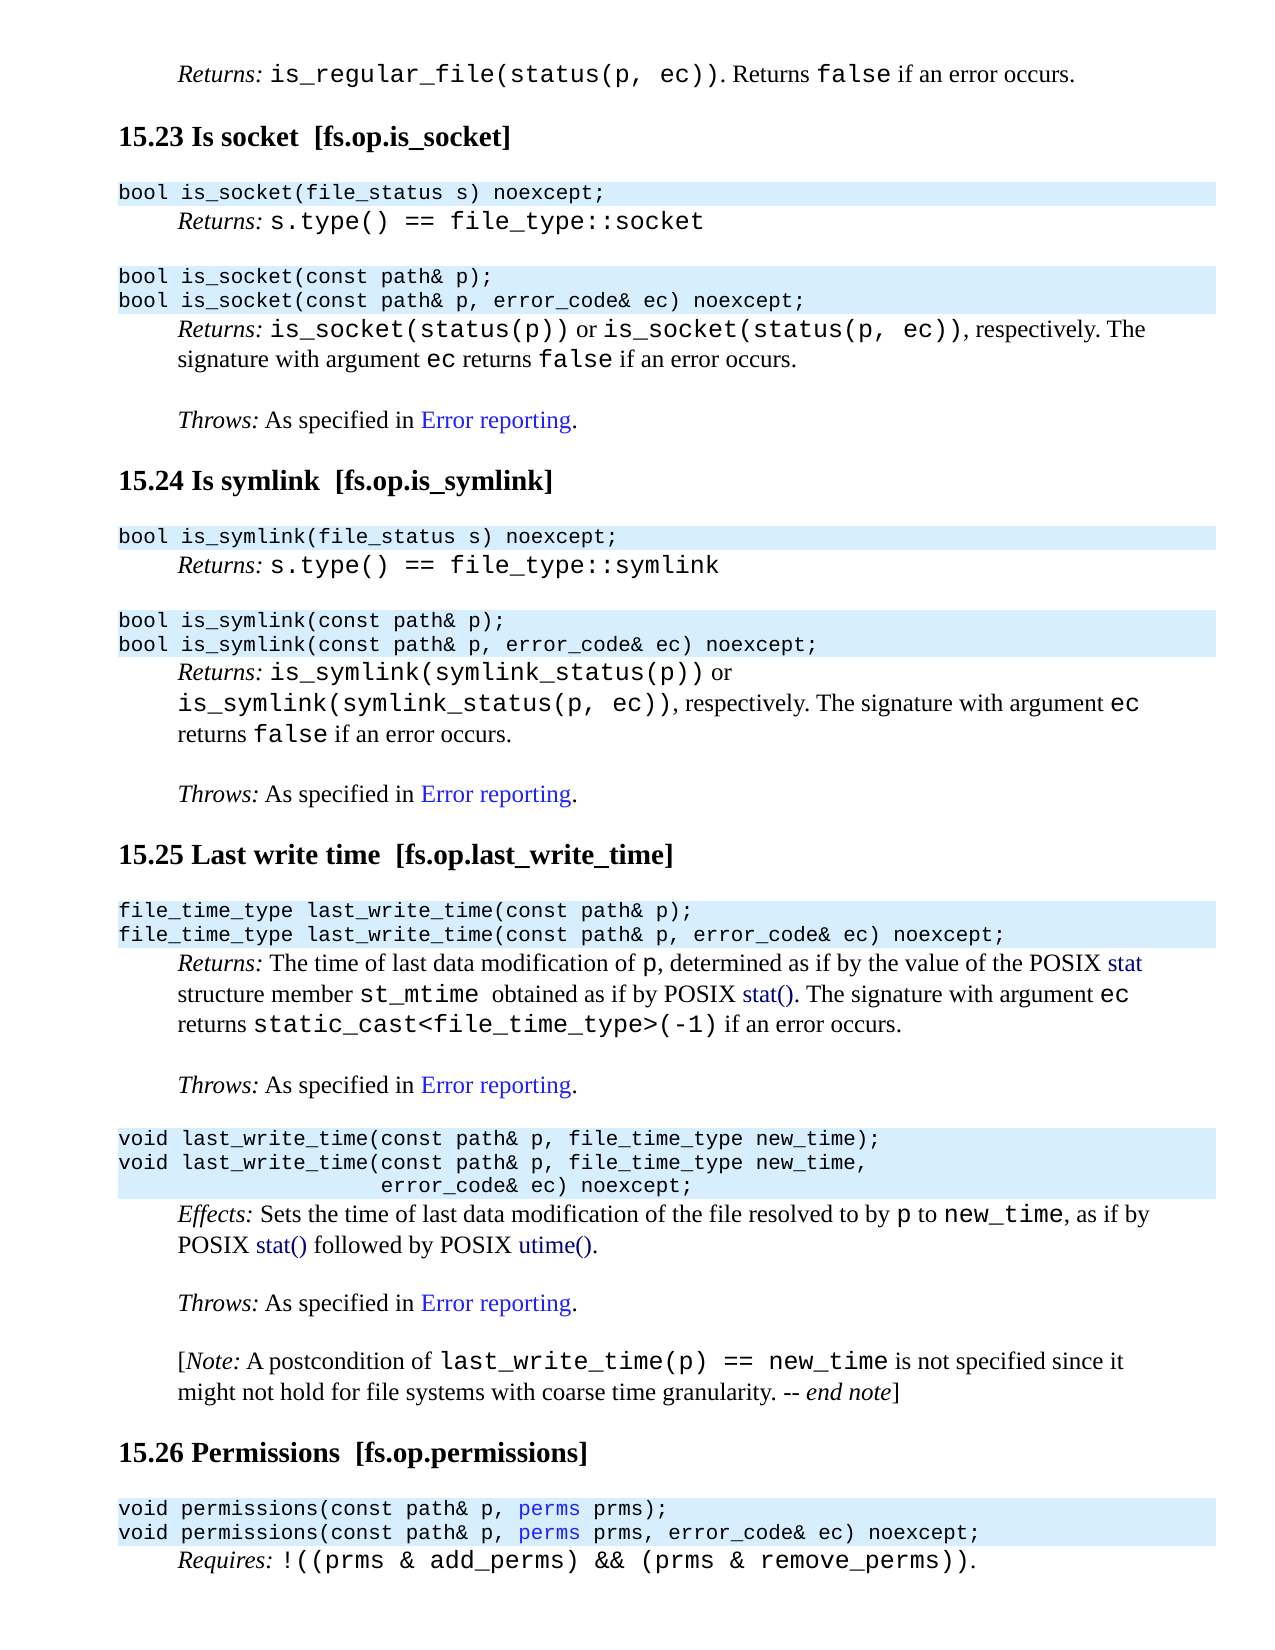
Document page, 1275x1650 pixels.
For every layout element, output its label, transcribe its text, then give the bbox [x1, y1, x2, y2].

text file_time_type last_write_time(const path& p); [118, 901, 1216, 924]
text Returns: s.type() == file_type::socket [177, 206, 1157, 237]
text bool is_symlink(const path& p, error_code& ec) noexcept; [118, 634, 1216, 657]
text bool is_socket(file_status s) noexcept; [118, 182, 1216, 206]
text error_code& ec) noexcept; [118, 1175, 1216, 1199]
text void last_write_time(const path& p, file_time_type new_time, [118, 1152, 1216, 1175]
text Throws: As specified in Error reporting. [177, 1288, 1157, 1317]
text Returns: s.type() == file_type::symlink [177, 550, 1157, 581]
text Throws: As specified in Error reporting. [177, 779, 1157, 808]
text Requires: !((prms & add_perms) && (prms & remove_perms)). [177, 1546, 1157, 1576]
subtitle 15.25 Last write time [fs.op.last_write_time] [118, 837, 1216, 871]
text Throws: As specified in Error reporting. [177, 405, 1157, 433]
text void permissions(const path& p, perms prms, error_code& ec) noexcept; [118, 1522, 1216, 1546]
text bool is_symlink(file_status s) noexcept; [118, 526, 1216, 550]
subtitle 15.26 Permissions [fs.op.permissions] [118, 1435, 1216, 1469]
text Returns: is_socket(status(p)) or is_socket(status(p, ec)), respectively. The signature with argument ec returns false if an error occurs. [177, 314, 1157, 375]
text void permissions(const path& p, perms prms); [118, 1498, 1216, 1522]
text file_time_type last_write_time(const path& p, error_code& ec) noexcept; [118, 924, 1216, 948]
text Returns: is_regular_file(status(p, ec)). Returns false if an error occurs. [177, 59, 1157, 90]
text bool is_socket(const path& p); [118, 266, 1216, 290]
text Returns: The time of last data modification of p, determined as if by the value of the POSIX stat structure member st_mtime obtained as if by POSIX stat(). The signature with argument ec returns static_cast<file_time_type>(-1) if an error occurs. [177, 948, 1157, 1040]
text void last_write_time(const path& p, file_time_type new_time); [118, 1128, 1216, 1152]
text bool is_socket(const path& p, error_code& ec) noexcept; [118, 290, 1216, 314]
subtitle 15.24 Is symlink [fs.op.is_symlink] [118, 463, 1216, 497]
text Returns: is_symlink(symlink_status(p)) or is_symlink(symlink_status(p, ec)), respectively. The signature with argument ec returns false if an error occurs. [177, 657, 1157, 750]
text [Note: A postcondition of last_write_time(p) == new_time is not specified since it might not hold for file systems with coarse time granularity. -- end note] [177, 1346, 1157, 1406]
text Effects: Sets the time of last data modification of the file resolved to by p to new_time, as if by POSIX stat() followed by POSIX utime(). [177, 1199, 1157, 1258]
text Throws: As specified in Error reporting. [177, 1070, 1157, 1098]
text bool is_symlink(const path& p); [118, 610, 1216, 634]
subtitle 15.23 Is socket [fs.op.is_socket] [118, 119, 1216, 153]
